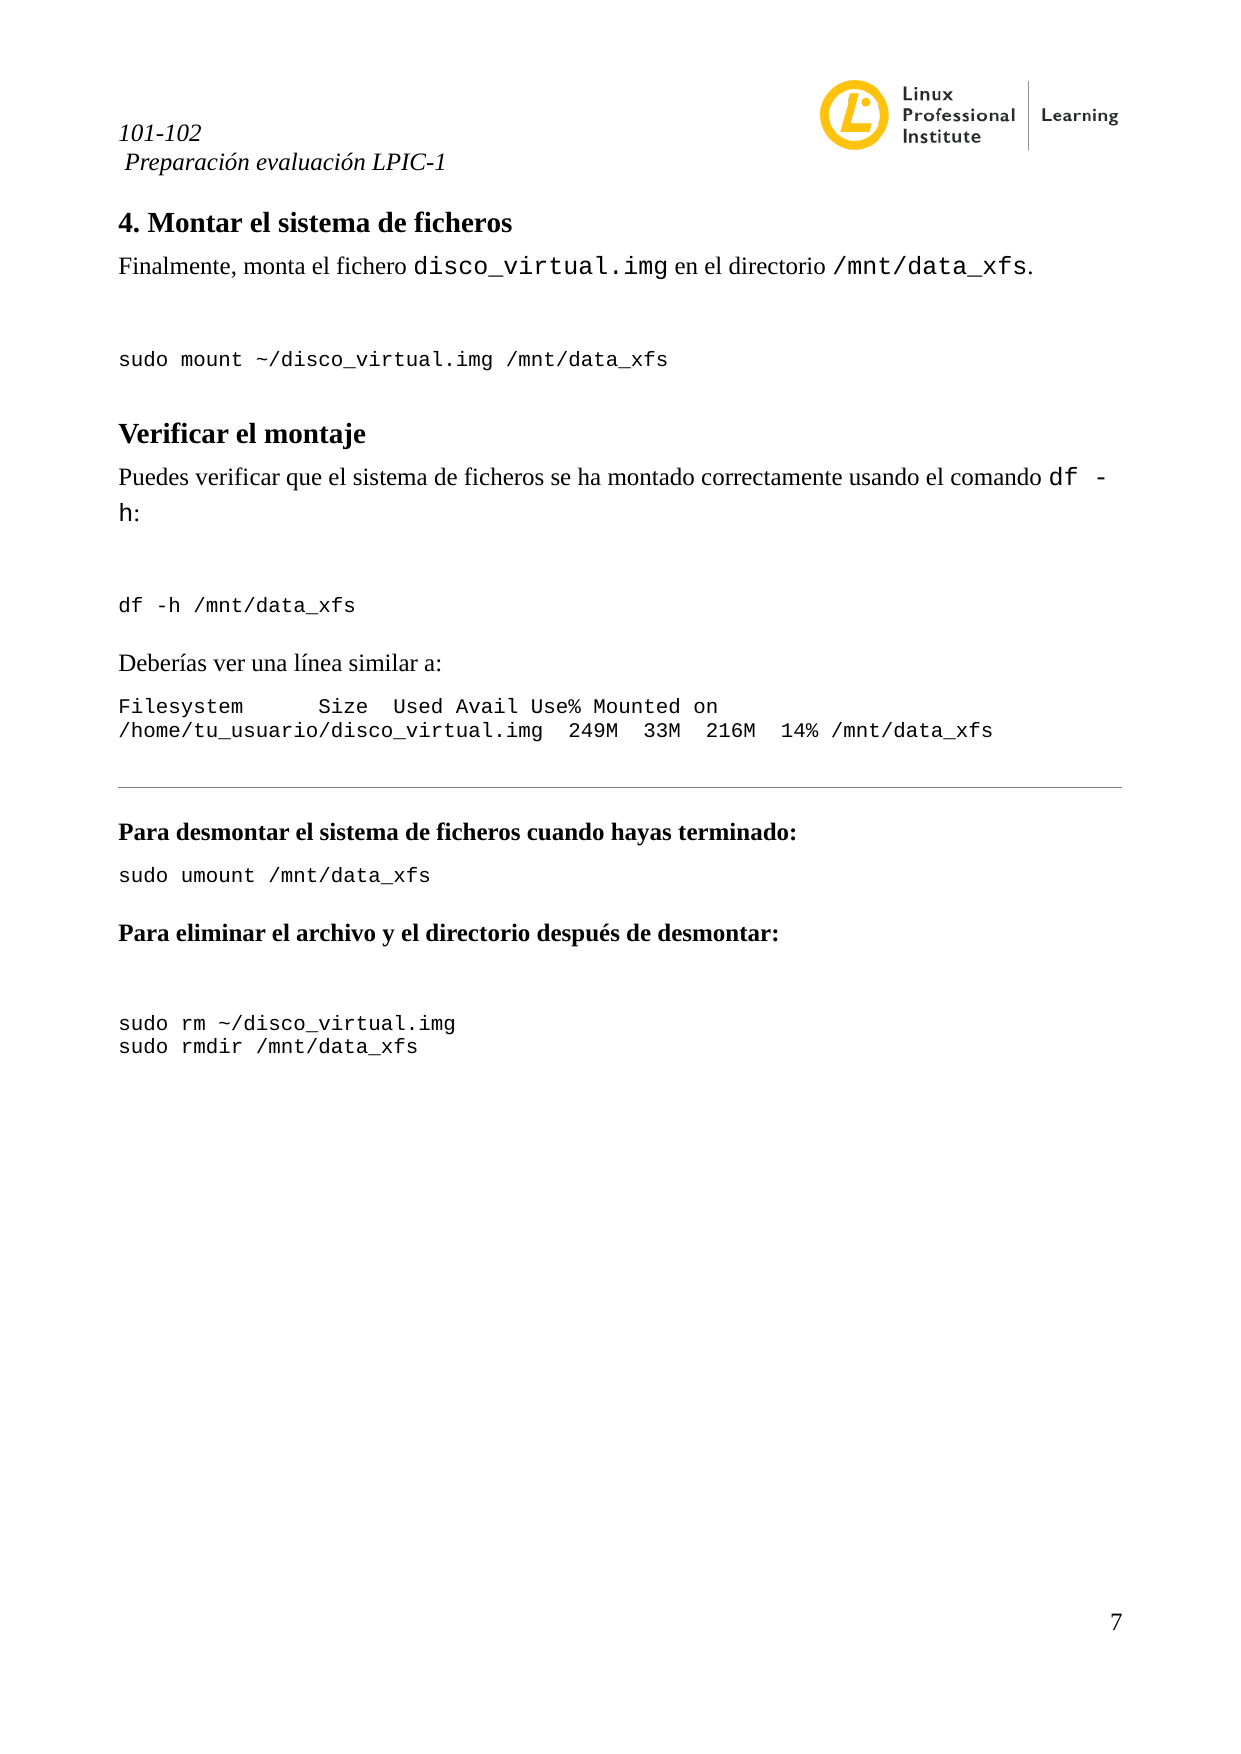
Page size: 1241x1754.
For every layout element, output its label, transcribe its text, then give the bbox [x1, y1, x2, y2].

text Para desmontar el sistema de ficheros cuando hayas terminado: [118, 817, 1122, 846]
text Filesystem Size Used Avail Use% Mounted on [118, 696, 1122, 719]
subtitle Verificar el montaje [118, 416, 1122, 450]
text sudo mount ~/disco_virtual.img /mnt/data_xfs [118, 349, 1122, 372]
text sudo umount /mnt/data_xfs [118, 864, 1122, 888]
text Para eliminar el archivo y el directorio después de desmontar: [118, 918, 1122, 946]
text df -h /mnt/data_xfs [118, 595, 1122, 619]
text Deberías ver una línea similar a: [118, 648, 1122, 677]
text /home/tu_usuario/disco_virtual.img 249M 33M 216M 14% /mnt/data_xfs [118, 719, 1122, 743]
text sudo rmdir /mnt/data_xfs [118, 1037, 1122, 1060]
text Puedes verificar que el sistema de ficheros se ha montado correctamente usando el comando df -h: [118, 462, 1122, 528]
picture [819, 79, 1119, 151]
subtitle 4. Montar el sistema de ficheros [118, 205, 1122, 239]
text Finalmente, monta el fichero disco_virtual.img en el directorio /mnt/data_xfs. [118, 251, 1122, 282]
text sudo rm ~/disco_virtual.img [118, 1013, 1122, 1037]
